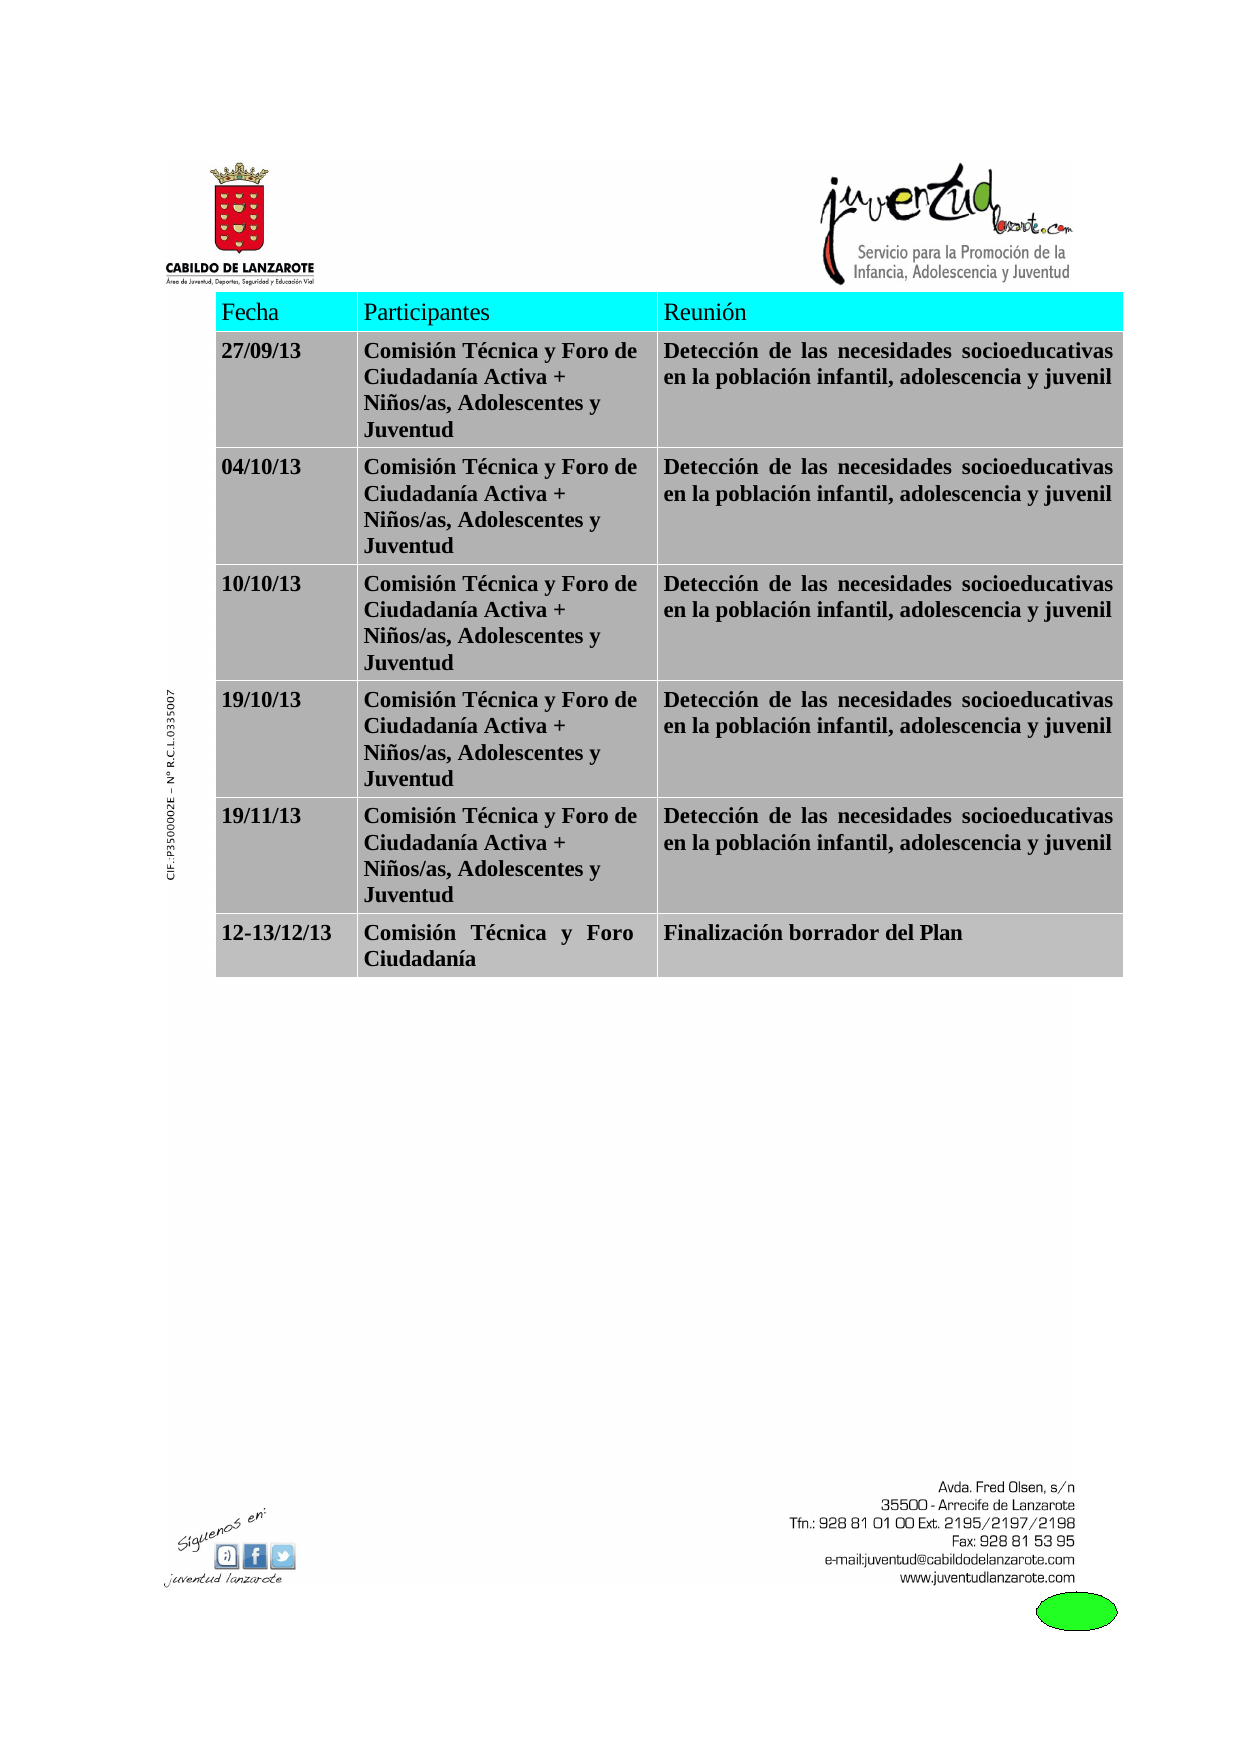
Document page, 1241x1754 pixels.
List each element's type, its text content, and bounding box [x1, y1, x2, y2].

table_cell 27/09/13 [216, 332, 357, 447]
table_cell Finalización borrador del Plan [658, 914, 1123, 977]
table_cell Comisión Técnica y Foro de Ciudadanía Activa + Niños/as, Adolescentes y Juventud [358, 332, 657, 447]
table_header Fecha [216, 292, 357, 331]
table_cell 19/10/13 [216, 681, 357, 796]
table_cell Detección de las necesidades socioeducativas en la población infantil, adolescencia y juvenil [658, 332, 1123, 447]
table_cell Comisión Técnica y Foro de Ciudadanía Activa + Niños/as, Adolescentes y Juventud [358, 798, 657, 913]
table_cell Detección de las necesidades socioeducativas en la población infantil, adolescencia y juvenil [658, 681, 1123, 796]
table_cell Detección de las necesidades socioeducativas en la población infantil, adolescencia y juvenil [658, 798, 1123, 913]
table_header Reunión [658, 292, 1123, 331]
table_cell Detección de las necesidades socioeducativas en la población infantil, adolescencia y juvenil [658, 565, 1123, 680]
table_cell Comisión Técnica y Foro de Ciudadanía Activa + Niños/as, Adolescentes y Juventud [358, 681, 657, 796]
table_cell Comisión Técnica y Foro de Ciudadanía Activa + Niños/as, Adolescentes y Juventud [358, 565, 657, 680]
table_cell 10/10/13 [216, 565, 357, 680]
table_cell 19/11/13 [216, 798, 357, 913]
table_cell Detección de las necesidades socioeducativas en la población infantil, adolescencia y juvenil [658, 448, 1123, 564]
picture [163, 159, 1077, 1590]
table_cell Comisión Técnica y Foro de Ciudadanía Activa + Niños/as, Adolescentes y Juventud [358, 448, 657, 564]
table_cell Comisión Técnica y Foro Ciudadanía [358, 914, 657, 977]
table_header Participantes [358, 292, 657, 331]
table_cell 04/10/13 [216, 448, 357, 564]
table_cell 12-13/12/13 [216, 914, 357, 977]
